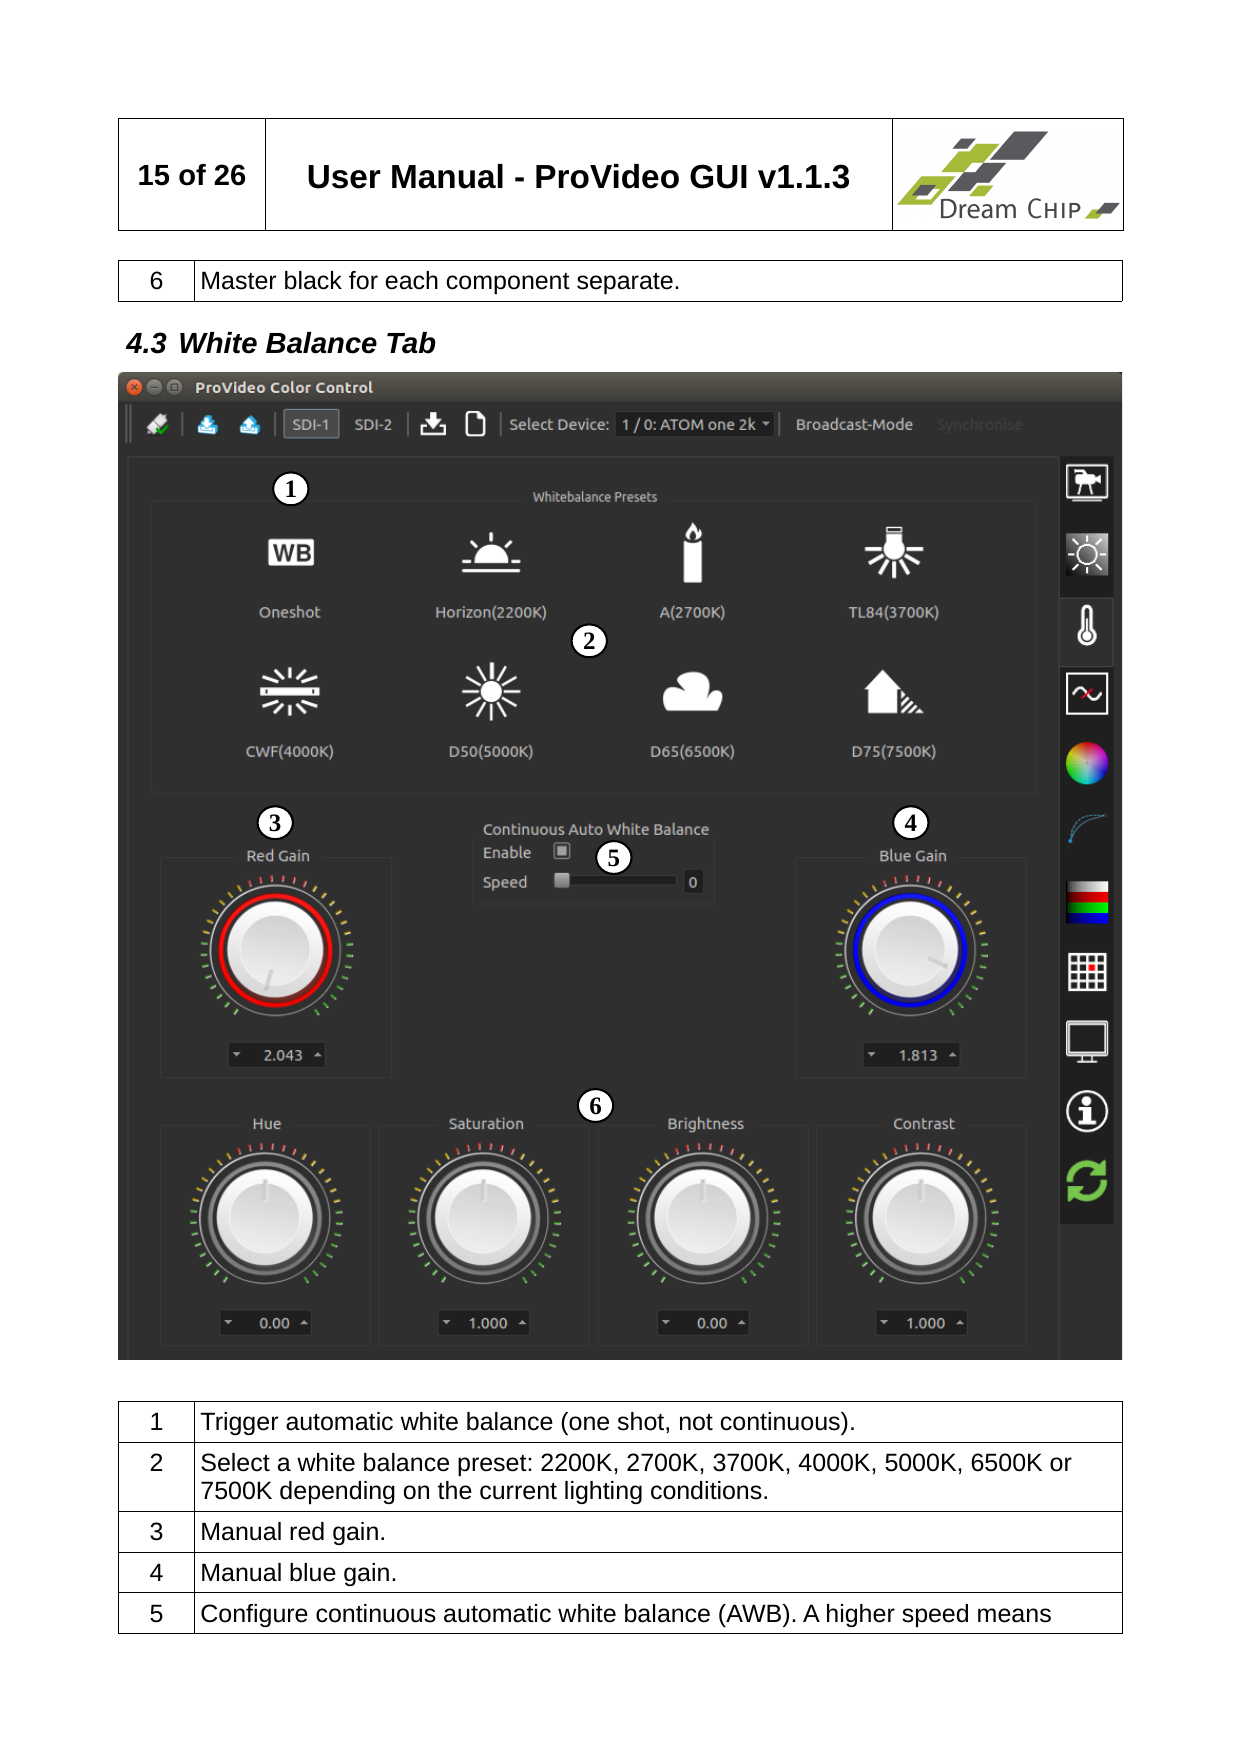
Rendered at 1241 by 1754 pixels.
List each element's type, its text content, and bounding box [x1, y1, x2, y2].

table_cell 2 [119, 1443, 194, 1511]
picture [897, 130, 1120, 220]
table_header 1 [119, 1402, 194, 1441]
picture [118, 372, 1123, 1360]
table_cell 3 [119, 1512, 194, 1552]
table_cell Configure continuous automatic white balance (AWB). A higher speed means [195, 1593, 1122, 1633]
table_header Trigger automatic white balance (one shot, not continuous). [195, 1402, 1122, 1441]
table_cell Select a white balance preset: 2200K, 2700K, 3700K, 4000K, 5000K, 6500K or 7500K depending on the current lighting conditions. [195, 1443, 1122, 1511]
table_cell 4 [119, 1553, 194, 1592]
table_cell Manual blue gain. [195, 1553, 1122, 1592]
table_cell 5 [119, 1593, 194, 1633]
table_cell 6 [119, 261, 194, 301]
table_cell Manual red gain. [195, 1512, 1122, 1552]
subtitle White Balance Tab [118, 326, 1122, 360]
table_cell Master black for each component separate. [195, 261, 1122, 301]
